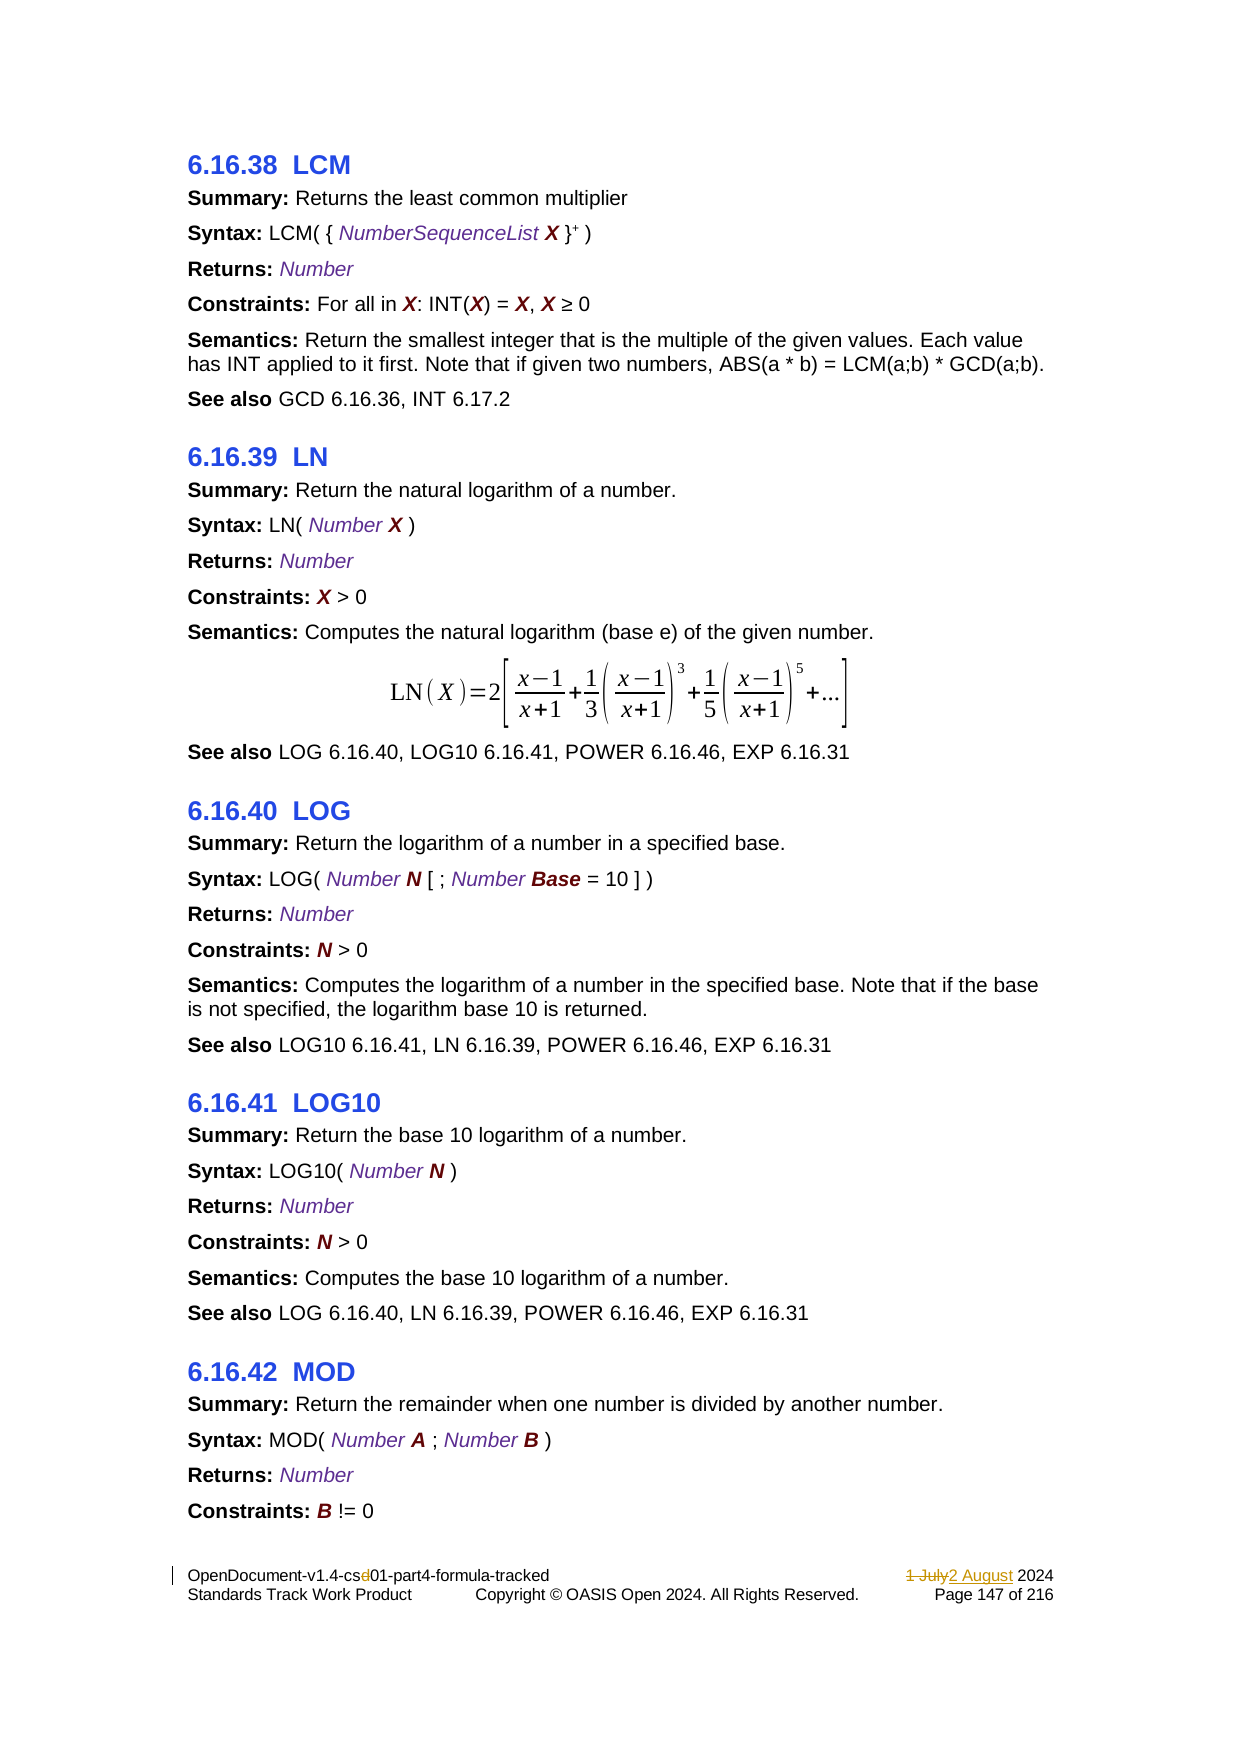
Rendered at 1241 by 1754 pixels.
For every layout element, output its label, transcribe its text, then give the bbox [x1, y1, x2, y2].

text Summary: Return the remainder when one number is divided by another number. [187, 1392, 1053, 1416]
text Constraints: N > 0 [187, 938, 1053, 962]
text Returns: Number [187, 1195, 1053, 1218]
text Constraints: For all in X: INT(X) = X, X ≥ 0 [187, 293, 1053, 316]
text Summary: Returns the least common multiplier [187, 186, 1053, 209]
text Returns: Number [187, 549, 1053, 573]
text Constraints: X > 0 [187, 585, 1053, 609]
text Summary: Return the base 10 logarithm of a number. [187, 1124, 1053, 1147]
text Summary: Return the natural logarithm of a number. [187, 478, 1053, 502]
text Syntax: LN( Number X ) [187, 514, 1053, 537]
text Returns: Number [187, 1464, 1053, 1487]
text Syntax: MOD( Number A ; Number B ) [187, 1428, 1053, 1452]
text Semantics: Return the smallest integer that is the multiple of the given values. Each value has INT applied to it first. Note that if given two numbers, ABS(a * b) = LCM(a;b) * GCD(a;b). [187, 328, 1053, 376]
text Constraints: B != 0 [187, 1499, 1053, 1523]
text Syntax: LOG10( Number N ) [187, 1159, 1053, 1183]
text See also LOG 6.16.40, LN 6.16.39, POWER 6.16.46, EXP 6.16.31 [187, 1302, 1053, 1325]
text Semantics: Computes the natural logarithm (base e) of the given number. [187, 621, 1053, 644]
text See also LOG10 6.16.41, LN 6.16.39, POWER 6.16.46, EXP 6.16.31 [187, 1033, 1053, 1057]
subtitle LOG10 [187, 1088, 1053, 1118]
subtitle MOD [187, 1356, 1053, 1386]
text See also GCD 6.16.36, INT 6.17.2 [187, 388, 1053, 411]
text Semantics: Computes the base 10 logarithm of a number. [187, 1266, 1053, 1290]
text Constraints: N > 0 [187, 1231, 1053, 1254]
subtitle LN [187, 442, 1053, 472]
text See also LOG 6.16.40, LOG10 6.16.41, POWER 6.16.46, EXP 6.16.31 [187, 741, 1053, 764]
subtitle LOG [187, 795, 1053, 825]
text Returns: Number [187, 903, 1053, 926]
text Semantics: Computes the logarithm of a number in the specified base. Note that if the base is not specified, the logarithm base 10 is returned. [187, 974, 1053, 1021]
subtitle LCM [187, 150, 1053, 180]
text Returns: Number [187, 257, 1053, 281]
text Syntax: LCM( { NumberSequenceList X }+ ) [187, 222, 1053, 245]
text Summary: Return the logarithm of a number in a specified base. [187, 831, 1053, 855]
text Syntax: LOG( Number N [ ; Number Base = 10 ] ) [187, 867, 1053, 891]
